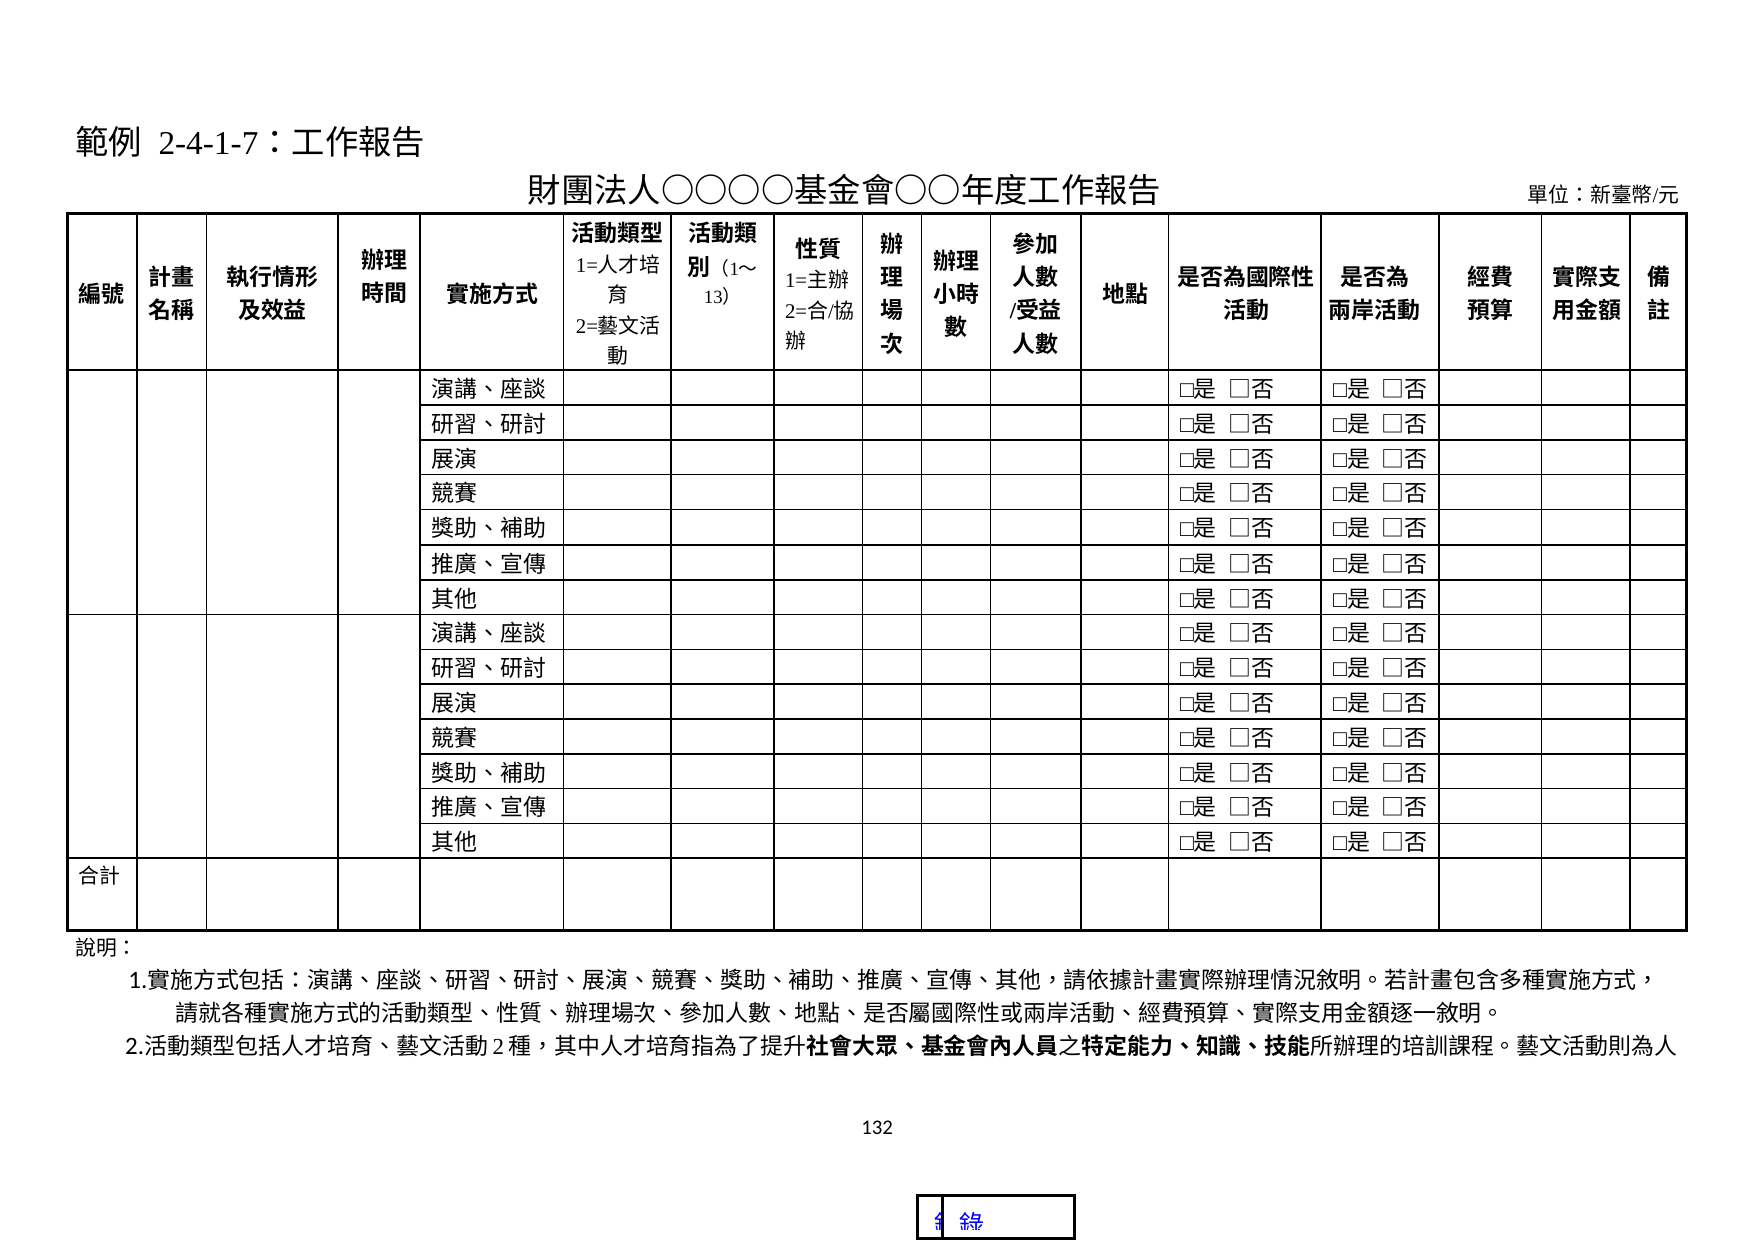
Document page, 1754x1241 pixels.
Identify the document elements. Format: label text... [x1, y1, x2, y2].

table_cell [991, 824, 1080, 857]
table_cell [863, 406, 921, 439]
table_cell [775, 859, 862, 928]
table_cell [863, 441, 921, 474]
table_cell [564, 581, 670, 614]
table_cell [672, 824, 773, 857]
table_cell □是 □否 [1322, 441, 1438, 474]
table_header 經費 預算 [1440, 215, 1541, 369]
table_cell [1542, 441, 1629, 474]
table_cell 獎助、補助 [421, 755, 563, 788]
table_cell □是 □否 [1169, 755, 1320, 788]
table_cell □是 □否 [1322, 755, 1438, 788]
table_cell □是 □否 [1322, 650, 1438, 683]
table_cell [863, 720, 921, 753]
table_cell [991, 406, 1080, 439]
table_cell [775, 685, 862, 718]
table_cell [1631, 685, 1685, 718]
list 實施方式包括：演講、座談、研習、研討、展演、競賽、獎助、補助、推廣、宣傳、其他，請依據計畫實際辦理情況敘明。若計畫包含多種實施方式，請就各種實施方式的活動類型、性質、辦理場次、參加人數、地點、是否屬國際性或兩岸活動、經費預算、實際支用金額逐一敘明。 [128, 962, 1679, 1028]
table_cell [1082, 546, 1168, 579]
table_cell □是 □否 [1322, 615, 1438, 648]
table_cell [775, 720, 862, 753]
table_cell [339, 371, 419, 614]
table_cell [922, 789, 990, 822]
table_cell [775, 650, 862, 683]
table_cell [1082, 650, 1168, 683]
table_cell [1542, 510, 1629, 544]
table_cell [1440, 824, 1541, 857]
table_cell [922, 371, 990, 404]
table_cell [922, 615, 990, 648]
table_cell [672, 650, 773, 683]
table_cell [1082, 510, 1168, 544]
table_cell □是 □否 [1169, 789, 1320, 822]
table_cell [922, 824, 990, 857]
table_cell [1631, 615, 1685, 648]
table_cell [672, 371, 773, 404]
table_cell [1542, 720, 1629, 753]
table_header 辦理 場次 [863, 215, 921, 369]
table_cell [863, 546, 921, 579]
table_cell [1440, 685, 1541, 718]
table_cell [672, 720, 773, 753]
table_cell [863, 581, 921, 614]
table_cell [1440, 615, 1541, 648]
table_cell □是 □否 [1322, 546, 1438, 579]
table_cell [672, 581, 773, 614]
table_header 地點 [1082, 215, 1168, 369]
table_cell [991, 546, 1080, 579]
table_cell [564, 789, 670, 822]
table_cell [1440, 406, 1541, 439]
table_cell [69, 371, 136, 614]
table_cell [991, 615, 1080, 648]
table_cell [922, 475, 990, 508]
table_cell [1440, 789, 1541, 822]
table_header 辦理 小時數 [922, 215, 990, 369]
table_cell [1440, 650, 1541, 683]
table_cell [564, 615, 670, 648]
table_cell [775, 510, 862, 544]
table_cell [1082, 475, 1168, 508]
table_cell [1631, 441, 1685, 474]
table_cell □是 □否 [1169, 720, 1320, 753]
table_cell [564, 546, 670, 579]
table_cell [1631, 581, 1685, 614]
table_cell [775, 755, 862, 788]
table_cell [672, 755, 773, 788]
table_cell [775, 475, 862, 508]
table_cell 競賽 [421, 475, 563, 508]
table_cell [564, 475, 670, 508]
table_cell [1631, 546, 1685, 579]
table_cell [1440, 510, 1541, 544]
table_header 辦理 時間 [339, 215, 419, 369]
table_cell [672, 685, 773, 718]
table_cell [1631, 371, 1685, 404]
table_cell [991, 755, 1080, 788]
table_cell [775, 824, 862, 857]
table_cell [991, 720, 1080, 753]
table_header 參加人數 /受益人數 [991, 215, 1080, 369]
table_cell [564, 755, 670, 788]
table_cell [207, 615, 337, 857]
table_cell □是 □否 [1169, 546, 1320, 579]
table_cell [863, 371, 921, 404]
table_cell [69, 615, 136, 857]
table_cell [1440, 475, 1541, 508]
table_cell 演講、座談 [421, 615, 563, 648]
table_cell [1082, 615, 1168, 648]
table_cell [1082, 685, 1168, 718]
table_cell □是 □否 [1169, 510, 1320, 544]
table_header 計畫名稱 [138, 215, 206, 369]
table_cell [564, 441, 670, 474]
table_header 實際支用金額 [1542, 215, 1629, 369]
table_header 活動類型 1=人才培育 2=藝文活動 [564, 215, 670, 369]
table_cell [863, 789, 921, 822]
table_cell [1169, 859, 1320, 928]
table_cell [1542, 475, 1629, 508]
text 範例 2-4-1-7：工作報告 [75, 116, 1679, 164]
table_cell [863, 615, 921, 648]
table_cell [138, 371, 206, 614]
table_cell [1631, 406, 1685, 439]
table_cell [1542, 859, 1629, 928]
table_cell □是 □否 [1169, 615, 1320, 648]
table_cell □是 □否 [1322, 824, 1438, 857]
table_cell [991, 441, 1080, 474]
table_cell [1542, 755, 1629, 788]
table_cell [1542, 581, 1629, 614]
table_cell [775, 546, 862, 579]
table_cell □是 □否 [1322, 371, 1438, 404]
text 財團法人○○○○基金會○○年度工作報告 單位：新臺幣/元 [75, 164, 1679, 212]
table_cell □是 □否 [1169, 685, 1320, 718]
table_cell [1631, 859, 1685, 928]
table_cell [863, 755, 921, 788]
table_cell [1631, 475, 1685, 508]
table_cell [1542, 371, 1629, 404]
table_cell □是 □否 [1169, 441, 1320, 474]
table_cell [672, 475, 773, 508]
table_cell □是 □否 [1169, 371, 1320, 404]
table_cell [991, 581, 1080, 614]
table_cell [775, 789, 862, 822]
table_cell [1082, 441, 1168, 474]
table_cell □是 □否 [1322, 406, 1438, 439]
table_cell □是 □否 [1169, 475, 1320, 508]
table_cell [564, 371, 670, 404]
table_cell [775, 371, 862, 404]
table_cell [1631, 720, 1685, 753]
table_cell [991, 510, 1080, 544]
table_cell [672, 615, 773, 648]
table_cell [207, 371, 337, 614]
table_cell [1440, 546, 1541, 579]
table_cell [1631, 824, 1685, 857]
table_cell [1322, 859, 1438, 928]
table_cell 研習、研討 [421, 406, 563, 439]
table_cell [922, 685, 990, 718]
table_cell [922, 859, 990, 928]
table_cell [922, 720, 990, 753]
table_cell [421, 859, 563, 928]
table_cell [863, 510, 921, 544]
table_cell 其他 [421, 824, 563, 857]
table_cell [1440, 755, 1541, 788]
table_cell [991, 859, 1080, 928]
table_cell □是 □否 [1169, 824, 1320, 857]
table_cell [1542, 824, 1629, 857]
table_header 是否為國際性活動 [1169, 215, 1320, 369]
table_cell [672, 859, 773, 928]
table_cell [991, 789, 1080, 822]
table_cell □是 □否 [1322, 685, 1438, 718]
table_cell [1631, 650, 1685, 683]
table_cell 推廣、宣傳 [421, 546, 563, 579]
table_cell 競賽 [421, 720, 563, 753]
table_cell [564, 824, 670, 857]
table_cell 獎助、補助 [421, 510, 563, 544]
table_cell □是 □否 [1322, 475, 1438, 508]
table_cell [1542, 685, 1629, 718]
table_cell [1082, 371, 1168, 404]
table_header 執行情形及效益 [207, 215, 337, 369]
table_header 性質 1=主辦 2=合/協辦 [775, 215, 862, 369]
table_cell [672, 406, 773, 439]
table_cell [1440, 720, 1541, 753]
table_cell [672, 546, 773, 579]
table_cell [1542, 650, 1629, 683]
table_cell [922, 755, 990, 788]
table_cell [1082, 406, 1168, 439]
table_cell □是 □否 [1322, 789, 1438, 822]
table_cell [138, 615, 206, 857]
table_cell [1082, 789, 1168, 822]
table_cell [775, 581, 862, 614]
table_cell [1440, 859, 1541, 928]
table_cell [922, 510, 990, 544]
table_cell 研習、研討 [421, 650, 563, 683]
table_cell [339, 859, 419, 928]
table_cell 演講、座談 [421, 371, 563, 404]
table_cell [1542, 406, 1629, 439]
table_header 編號 [69, 215, 136, 369]
table_cell 合計 [69, 859, 136, 928]
table_cell [922, 546, 990, 579]
table_cell [1082, 824, 1168, 857]
table_cell [922, 650, 990, 683]
table_cell □是 □否 [1322, 581, 1438, 614]
table_cell [564, 685, 670, 718]
table_cell [138, 859, 206, 928]
table_cell [863, 859, 921, 928]
table_cell [672, 441, 773, 474]
table_cell [672, 789, 773, 822]
table_cell □是 □否 [1322, 510, 1438, 544]
table_cell [564, 859, 670, 928]
table_cell [1082, 720, 1168, 753]
table_cell □是 □否 [1169, 406, 1320, 439]
table_cell 展演 [421, 685, 563, 718]
table_cell □是 □否 [1169, 581, 1320, 614]
table_cell [564, 650, 670, 683]
table_cell [1542, 615, 1629, 648]
table_cell 推廣、宣傳 [421, 789, 563, 822]
table_cell [1440, 581, 1541, 614]
text 說明： [75, 932, 1679, 962]
table_cell [991, 475, 1080, 508]
table_cell [863, 475, 921, 508]
table_cell [991, 685, 1080, 718]
table_cell [672, 510, 773, 544]
table_cell [1542, 546, 1629, 579]
table_header 活動類別（1～13） [672, 215, 773, 369]
table_cell [339, 615, 419, 857]
table_cell [991, 650, 1080, 683]
table_cell 展演 [421, 441, 563, 474]
table_cell [1631, 510, 1685, 544]
table_cell [863, 824, 921, 857]
table_cell [863, 650, 921, 683]
table_cell [991, 371, 1080, 404]
table_cell [1631, 789, 1685, 822]
table_cell [1631, 755, 1685, 788]
table_header 備註 [1631, 215, 1685, 369]
table_cell [922, 406, 990, 439]
table_cell □是 □否 [1169, 650, 1320, 683]
table_cell [775, 441, 862, 474]
table_cell [564, 720, 670, 753]
table_cell [775, 406, 862, 439]
table_cell [1542, 789, 1629, 822]
table_cell [863, 685, 921, 718]
table_cell [207, 859, 337, 928]
table_header 實施方式 [421, 215, 563, 369]
table_cell [564, 406, 670, 439]
table_cell [1082, 755, 1168, 788]
table_cell [1440, 371, 1541, 404]
table_cell [1440, 441, 1541, 474]
table_cell 其他 [421, 581, 563, 614]
table_cell [1082, 859, 1168, 928]
table_cell [922, 581, 990, 614]
table_cell □是 □否 [1322, 720, 1438, 753]
table_cell [564, 510, 670, 544]
table_cell [922, 441, 990, 474]
list 活動類型包括人才培育、藝文活動2種，其中人才培育指為了提升社會大眾、基金會內人員之特定能力、知識、技能所辦理的培訓課程。藝文活動則為人 [125, 1028, 1679, 1061]
table_cell [1082, 581, 1168, 614]
table_cell [775, 615, 862, 648]
table_header 是否為 兩岸活動 [1322, 215, 1438, 369]
